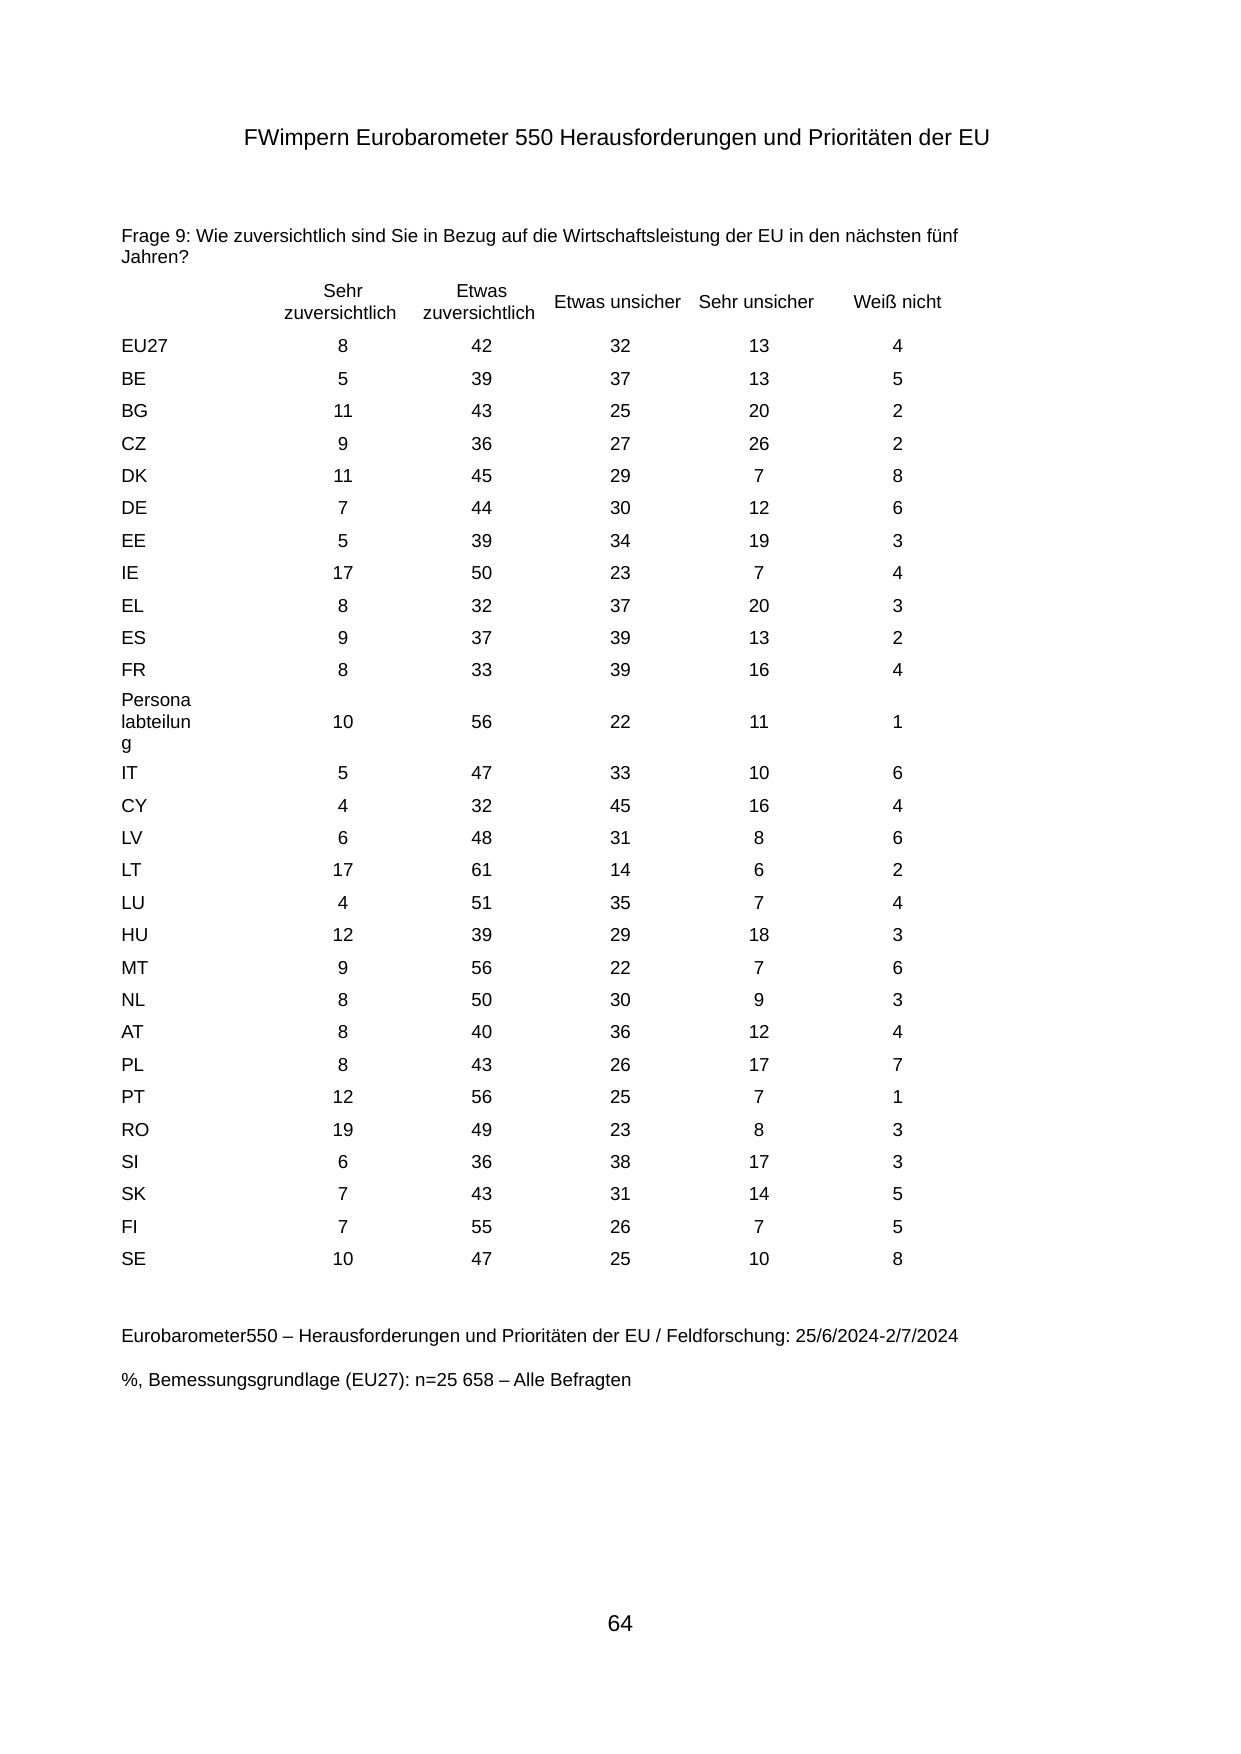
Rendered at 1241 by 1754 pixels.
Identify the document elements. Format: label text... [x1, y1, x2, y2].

table_cell [196, 492, 273, 524]
table_cell [196, 854, 273, 886]
table_cell 23 [551, 1113, 689, 1145]
table_cell 6 [274, 821, 412, 854]
table_cell 25 [551, 1081, 689, 1113]
table_cell DK [118, 459, 196, 492]
table_cell [196, 362, 273, 394]
table_cell 5 [274, 524, 412, 557]
table_cell 3 [828, 919, 967, 951]
table_cell 2 [828, 395, 967, 427]
table_cell 33 [412, 654, 551, 686]
table_cell 26 [551, 1048, 689, 1081]
table_cell 11 [690, 686, 828, 757]
table_cell 40 [412, 1016, 551, 1048]
table_cell 5 [828, 362, 967, 394]
table_cell 11 [274, 395, 412, 427]
table_cell [196, 821, 273, 854]
table_cell 47 [412, 1243, 551, 1275]
table_cell SK [118, 1178, 196, 1210]
table_cell Sehr unsicher [690, 274, 828, 330]
table_cell 6 [828, 821, 967, 854]
table_cell 51 [412, 886, 551, 919]
table_cell IE [118, 557, 196, 589]
table_cell 36 [551, 1016, 689, 1048]
table_cell [196, 1210, 273, 1243]
table_cell 39 [551, 621, 689, 654]
table_cell 10 [690, 1243, 828, 1275]
table_cell 49 [412, 1113, 551, 1145]
table_cell [196, 1113, 273, 1145]
table_cell 31 [551, 1178, 689, 1210]
table_cell [196, 524, 273, 557]
table_cell 3 [828, 1145, 967, 1178]
table_cell 36 [412, 427, 551, 459]
table_cell 14 [690, 1178, 828, 1210]
table_cell 43 [412, 1048, 551, 1081]
table_cell 9 [274, 427, 412, 459]
table_cell [196, 459, 273, 492]
table_cell 13 [690, 330, 828, 362]
table_cell 8 [828, 459, 967, 492]
table_cell EL [118, 589, 196, 621]
table_cell EU27 [118, 330, 196, 362]
table_cell 39 [412, 919, 551, 951]
table_cell CY [118, 789, 196, 821]
table_cell 9 [690, 984, 828, 1016]
table_cell NL [118, 984, 196, 1016]
table_cell 44 [412, 492, 551, 524]
table_cell [196, 621, 273, 654]
table_cell HU [118, 919, 196, 951]
table_cell 14 [551, 854, 689, 886]
table_cell 29 [551, 459, 689, 492]
table_cell FR [118, 654, 196, 686]
table_cell 5 [828, 1210, 967, 1243]
table_cell 4 [828, 654, 967, 686]
table_cell 25 [551, 1243, 689, 1275]
table_cell 34 [551, 524, 689, 557]
table_cell 7 [690, 459, 828, 492]
table_cell 32 [412, 589, 551, 621]
table_cell 43 [412, 395, 551, 427]
table_cell 12 [690, 492, 828, 524]
table_cell 37 [551, 362, 689, 394]
table_cell [196, 984, 273, 1016]
table_cell 55 [412, 1210, 551, 1243]
table_cell EE [118, 524, 196, 557]
table_cell PT [118, 1081, 196, 1113]
table_cell 43 [412, 1178, 551, 1210]
table_cell 18 [690, 919, 828, 951]
table_cell 8 [274, 330, 412, 362]
table_cell 8 [274, 1048, 412, 1081]
table_cell [196, 789, 273, 821]
table_cell 29 [551, 919, 689, 951]
table_cell 25 [551, 395, 689, 427]
table_cell 32 [551, 330, 689, 362]
table_cell 56 [412, 1081, 551, 1113]
table_cell 4 [274, 789, 412, 821]
table_cell 10 [274, 1243, 412, 1275]
table_cell 4 [274, 886, 412, 919]
table_cell IT [118, 757, 196, 789]
table_cell 12 [690, 1016, 828, 1048]
table_cell 4 [828, 1016, 967, 1048]
table_cell [118, 1275, 196, 1307]
table_cell [118, 274, 196, 330]
table_cell [196, 1081, 273, 1113]
table_cell [196, 886, 273, 919]
table_cell [690, 1275, 828, 1307]
table_cell 7 [274, 1210, 412, 1243]
table_cell LT [118, 854, 196, 886]
table_cell 7 [828, 1048, 967, 1081]
table_cell [412, 1275, 551, 1307]
table_cell [551, 1275, 689, 1307]
table_cell 26 [690, 427, 828, 459]
table_cell 1 [828, 1081, 967, 1113]
table_cell 5 [828, 1178, 967, 1210]
table_cell 10 [274, 686, 412, 757]
table_cell 48 [412, 821, 551, 854]
table_cell LV [118, 821, 196, 854]
table_cell 17 [274, 854, 412, 886]
table_cell 26 [551, 1210, 689, 1243]
table_cell 7 [690, 1081, 828, 1113]
table_cell 17 [690, 1048, 828, 1081]
table_cell 35 [551, 886, 689, 919]
table_cell 39 [412, 524, 551, 557]
table_cell 56 [412, 686, 551, 757]
table_cell BE [118, 362, 196, 394]
table_cell [196, 919, 273, 951]
table_cell [196, 427, 273, 459]
table_cell 39 [551, 654, 689, 686]
table_cell 8 [274, 984, 412, 1016]
table_cell 2 [828, 621, 967, 654]
table_cell 36 [412, 1145, 551, 1178]
table_cell LU [118, 886, 196, 919]
table_cell [196, 330, 273, 362]
table_cell 56 [412, 951, 551, 983]
table_cell 5 [274, 362, 412, 394]
table_cell 37 [551, 589, 689, 621]
table_cell 7 [690, 1210, 828, 1243]
table_cell [196, 1243, 273, 1275]
table_cell 2 [828, 854, 967, 886]
table_cell SI [118, 1145, 196, 1178]
table_cell 10 [690, 757, 828, 789]
table_cell 4 [828, 789, 967, 821]
table_cell FI [118, 1210, 196, 1243]
table_cell 7 [690, 951, 828, 983]
table_cell [196, 557, 273, 589]
table_cell 11 [274, 459, 412, 492]
table_cell 8 [274, 1016, 412, 1048]
table_cell [274, 1275, 412, 1307]
table_cell Etwas zuversichtlich [412, 274, 551, 330]
table_cell [196, 1178, 273, 1210]
table_cell 17 [274, 557, 412, 589]
table_cell Etwas unsicher [551, 274, 689, 330]
table_cell 7 [690, 557, 828, 589]
table_cell 42 [412, 330, 551, 362]
table_cell Personalabteilung [118, 686, 196, 757]
table_cell 2 [828, 427, 967, 459]
table_cell 45 [412, 459, 551, 492]
table_cell 9 [274, 621, 412, 654]
table_cell 20 [690, 395, 828, 427]
table_cell [196, 589, 273, 621]
table_cell 13 [690, 362, 828, 394]
table_cell 17 [690, 1145, 828, 1178]
table_cell 3 [828, 524, 967, 557]
table_cell Weiß nicht [828, 274, 967, 330]
table_cell 3 [828, 984, 967, 1016]
table_cell 6 [828, 951, 967, 983]
table_cell [196, 1145, 273, 1178]
table_cell [196, 1275, 273, 1307]
table_cell 6 [690, 854, 828, 886]
table_cell [196, 654, 273, 686]
table_cell 20 [690, 589, 828, 621]
table_cell 38 [551, 1145, 689, 1178]
table_cell 30 [551, 492, 689, 524]
table_cell 61 [412, 854, 551, 886]
table_cell [196, 1016, 273, 1048]
table_cell BG [118, 395, 196, 427]
table_cell [196, 951, 273, 983]
table_cell 7 [274, 1178, 412, 1210]
table_cell [828, 1275, 967, 1307]
table_cell 8 [274, 589, 412, 621]
table_cell 50 [412, 557, 551, 589]
table_cell 4 [828, 557, 967, 589]
table_cell 22 [551, 951, 689, 983]
table_cell Sehr zuversichtlich [274, 274, 412, 330]
table_cell 8 [274, 654, 412, 686]
table_cell 7 [690, 886, 828, 919]
table_cell 12 [274, 919, 412, 951]
table_cell 13 [690, 621, 828, 654]
table_cell 30 [551, 984, 689, 1016]
table_cell 6 [828, 757, 967, 789]
table_cell 47 [412, 757, 551, 789]
table_cell [196, 395, 273, 427]
table_cell ES [118, 621, 196, 654]
table_cell 19 [690, 524, 828, 557]
table_cell CZ [118, 427, 196, 459]
table_cell PL [118, 1048, 196, 1081]
table_cell 27 [551, 427, 689, 459]
table_cell 39 [412, 362, 551, 394]
table_cell RO [118, 1113, 196, 1145]
table_cell [196, 686, 273, 757]
table_cell 9 [274, 951, 412, 983]
table_cell [196, 757, 273, 789]
table_cell [196, 1048, 273, 1081]
table_cell 7 [274, 492, 412, 524]
table_cell 16 [690, 654, 828, 686]
table_cell 6 [828, 492, 967, 524]
table_cell 8 [690, 1113, 828, 1145]
table_cell SE [118, 1243, 196, 1275]
table_cell 8 [690, 821, 828, 854]
table_cell 4 [828, 886, 967, 919]
table_cell 19 [274, 1113, 412, 1145]
table_cell DE [118, 492, 196, 524]
table_cell 23 [551, 557, 689, 589]
table_cell 37 [412, 621, 551, 654]
table_cell 32 [412, 789, 551, 821]
table_cell Eurobarometer550 – Herausforderungen und Prioritäten der EU / Feldforschung: 25/6/2024-2/7/2024 [118, 1308, 967, 1363]
table_cell 8 [828, 1243, 967, 1275]
table_header Frage 9: Wie zuversichtlich sind Sie in Bezug auf die Wirtschaftsleistung der EU in den nächsten fünf Jahren? [118, 218, 967, 274]
table_cell 22 [551, 686, 689, 757]
table_cell 3 [828, 589, 967, 621]
table_cell 3 [828, 1113, 967, 1145]
table_cell 33 [551, 757, 689, 789]
table_cell 6 [274, 1145, 412, 1178]
table_cell 1 [828, 686, 967, 757]
table_cell 12 [274, 1081, 412, 1113]
table_cell [196, 274, 273, 330]
table_cell 31 [551, 821, 689, 854]
table_cell 45 [551, 789, 689, 821]
table_cell 5 [274, 757, 412, 789]
table_cell MT [118, 951, 196, 983]
table_cell %, Bemessungsgrundlage (EU27): n=25 658 – Alle Befragten [118, 1363, 967, 1396]
table_cell 4 [828, 330, 967, 362]
table_cell AT [118, 1016, 196, 1048]
table_cell 16 [690, 789, 828, 821]
table_cell 50 [412, 984, 551, 1016]
